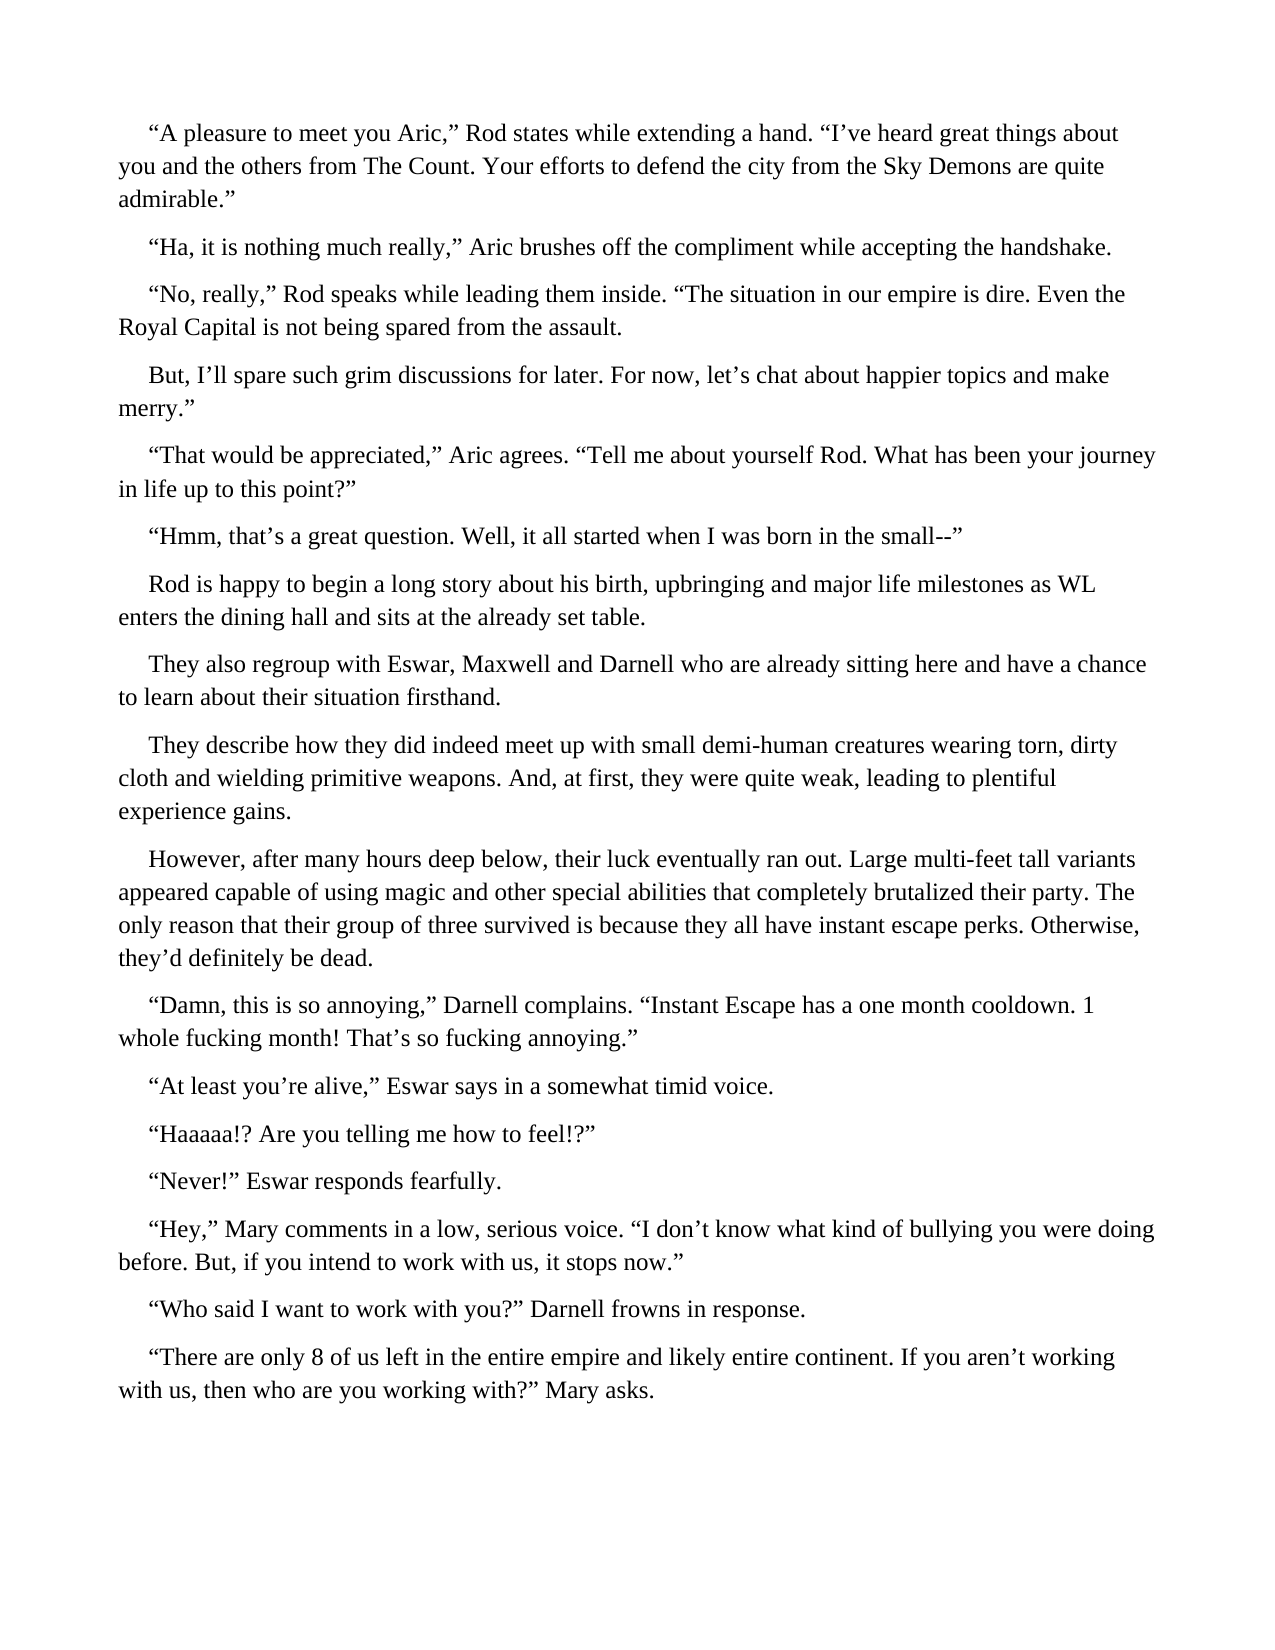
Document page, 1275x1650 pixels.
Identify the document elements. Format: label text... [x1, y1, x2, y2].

text “Hey,” Mary comments in a low, serious voice. “I don’t know what kind of bullying you were doing before. But, if you intend to work with us, it stops now.” [118, 1214, 1157, 1276]
text “At least you’re alive,” Eswar says in a somewhat timid voice. [118, 1071, 1157, 1100]
text Rod is happy to begin a long story about his birth, upbringing and major life milestones as WL enters the dining hall and sits at the already set table. [118, 569, 1157, 631]
text “That would be appreciated,” Aric agrees. “Tell me about yourself Rod. What has been your journey in life up to this point?” [118, 441, 1157, 502]
text They also regroup with Eswar, Maxwell and Darnell who are already sitting here and have a chance to learn about their situation firsthand. [118, 649, 1157, 711]
text “Ha, it is nothing much really,” Aric brushes off the compliment while accepting the handshake. [118, 232, 1157, 261]
text But, I’ll spare such grim discussions for later. For now, let’s chat about happier topics and make merry.” [118, 360, 1157, 422]
text “There are only 8 of us left in the entire empire and likely entire continent. If you aren’t working with us, then who are you working with?” Mary asks. [118, 1342, 1157, 1404]
text “A pleasure to meet you Aric,” Rod states while extending a hand. “I’ve heard great things about you and the others from The Count. Your efforts to defend the city from the Sky Demons are quite admirable.” [118, 118, 1157, 213]
text “Haaaaa!? Are you telling me how to feel!?” [118, 1119, 1157, 1147]
text However, after many hours deep below, their luck eventually ran out. Large multi-feet tall variants appeared capable of using magic and other special abilities that completely brutalized their party. The only reason that their group of three survived is because they all have instant escape perks. Otherwise, they’d definitely be dead. [118, 844, 1157, 972]
text They describe how they did indeed meet up with small demi-human creatures wearing torn, dirty cloth and wielding primitive weapons. And, at first, they were quite weak, leading to plentiful experience gains. [118, 730, 1157, 825]
text “Damn, this is so annoying,” Darnell complains. “Instant Escape has a one month cooldown. 1 whole fucking month! That’s so fucking annoying.” [118, 990, 1157, 1052]
text “Who said I want to work with you?” Darnell frowns in response. [118, 1294, 1157, 1323]
text “Never!” Eswar responds fearfully. [118, 1166, 1157, 1195]
text “Hmm, that’s a great question. Well, it all started when I was born in the small--” [118, 521, 1157, 550]
text “No, really,” Rod speaks while leading them inside. “The situation in our empire is dire. Even the Royal Capital is not being spared from the assault. [118, 279, 1157, 341]
